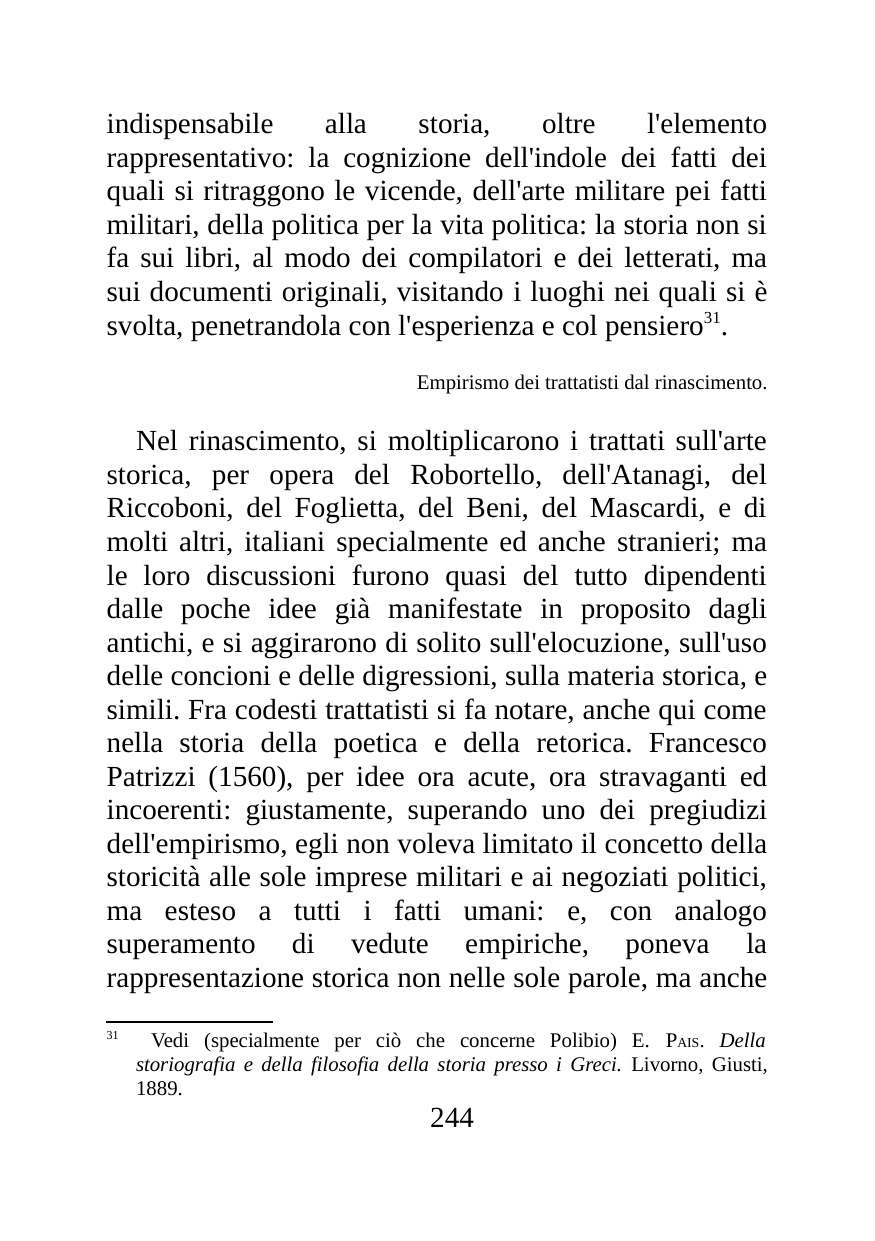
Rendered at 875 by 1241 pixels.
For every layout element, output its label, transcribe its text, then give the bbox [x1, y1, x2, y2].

text Empirismo dei trattatisti dal rinascimento. [106, 370, 768, 394]
text indispensabile alla storia, oltre l'elemento rappresentativo: la cognizione dell'indole dei fatti dei quali si ritraggono le vicende, dell'arte militare pei fatti militari, della politica per la vita politica: la storia non si fa sui libri, al modo dei compilatori e dei letterati, ma sui documenti originali, visitando i luoghi nei quali si è svolta, penetrandola con l'esperienza e col pensiero. [106, 106, 768, 341]
text Nel rinascimento, si moltiplicarono i trattati sull'arte storica, per opera del Robortello, dell'Atanagi, del Riccoboni, del Foglietta, del Beni, del Mascardi, e di molti altri, italiani specialmente ed anche stranieri; ma le loro discussioni furono quasi del tutto dipendenti dalle poche idee già manifestate in proposito dagli antichi, e si aggirarono di solito sull'elocuzione, sull'uso delle concioni e delle digressioni, sulla materia storica, e simili. Fra codesti trattatisti si fa notare, anche qui come nella storia della poetica e della retorica. Francesco Patrizzi (1560), per idee ora acute, ora stravaganti ed incoerenti: giustamente, superando uno dei pregiudizi dell'empirismo, egli non voleva limitato il concetto della storicità alle sole imprese militari e ai negoziati politici, ma esteso a tutti i fatti umani: e, con analogo superamento di vedute empiriche, poneva la rappresentazione storica non nelle sole parole, ma anche [106, 423, 768, 994]
text Vedi (specialmente per ciò che concerne Polibio) E. Pais. Della storiografia e della filosofia della storia presso i Greci. Livorno, Giusti, 1889. [106, 1028, 768, 1100]
